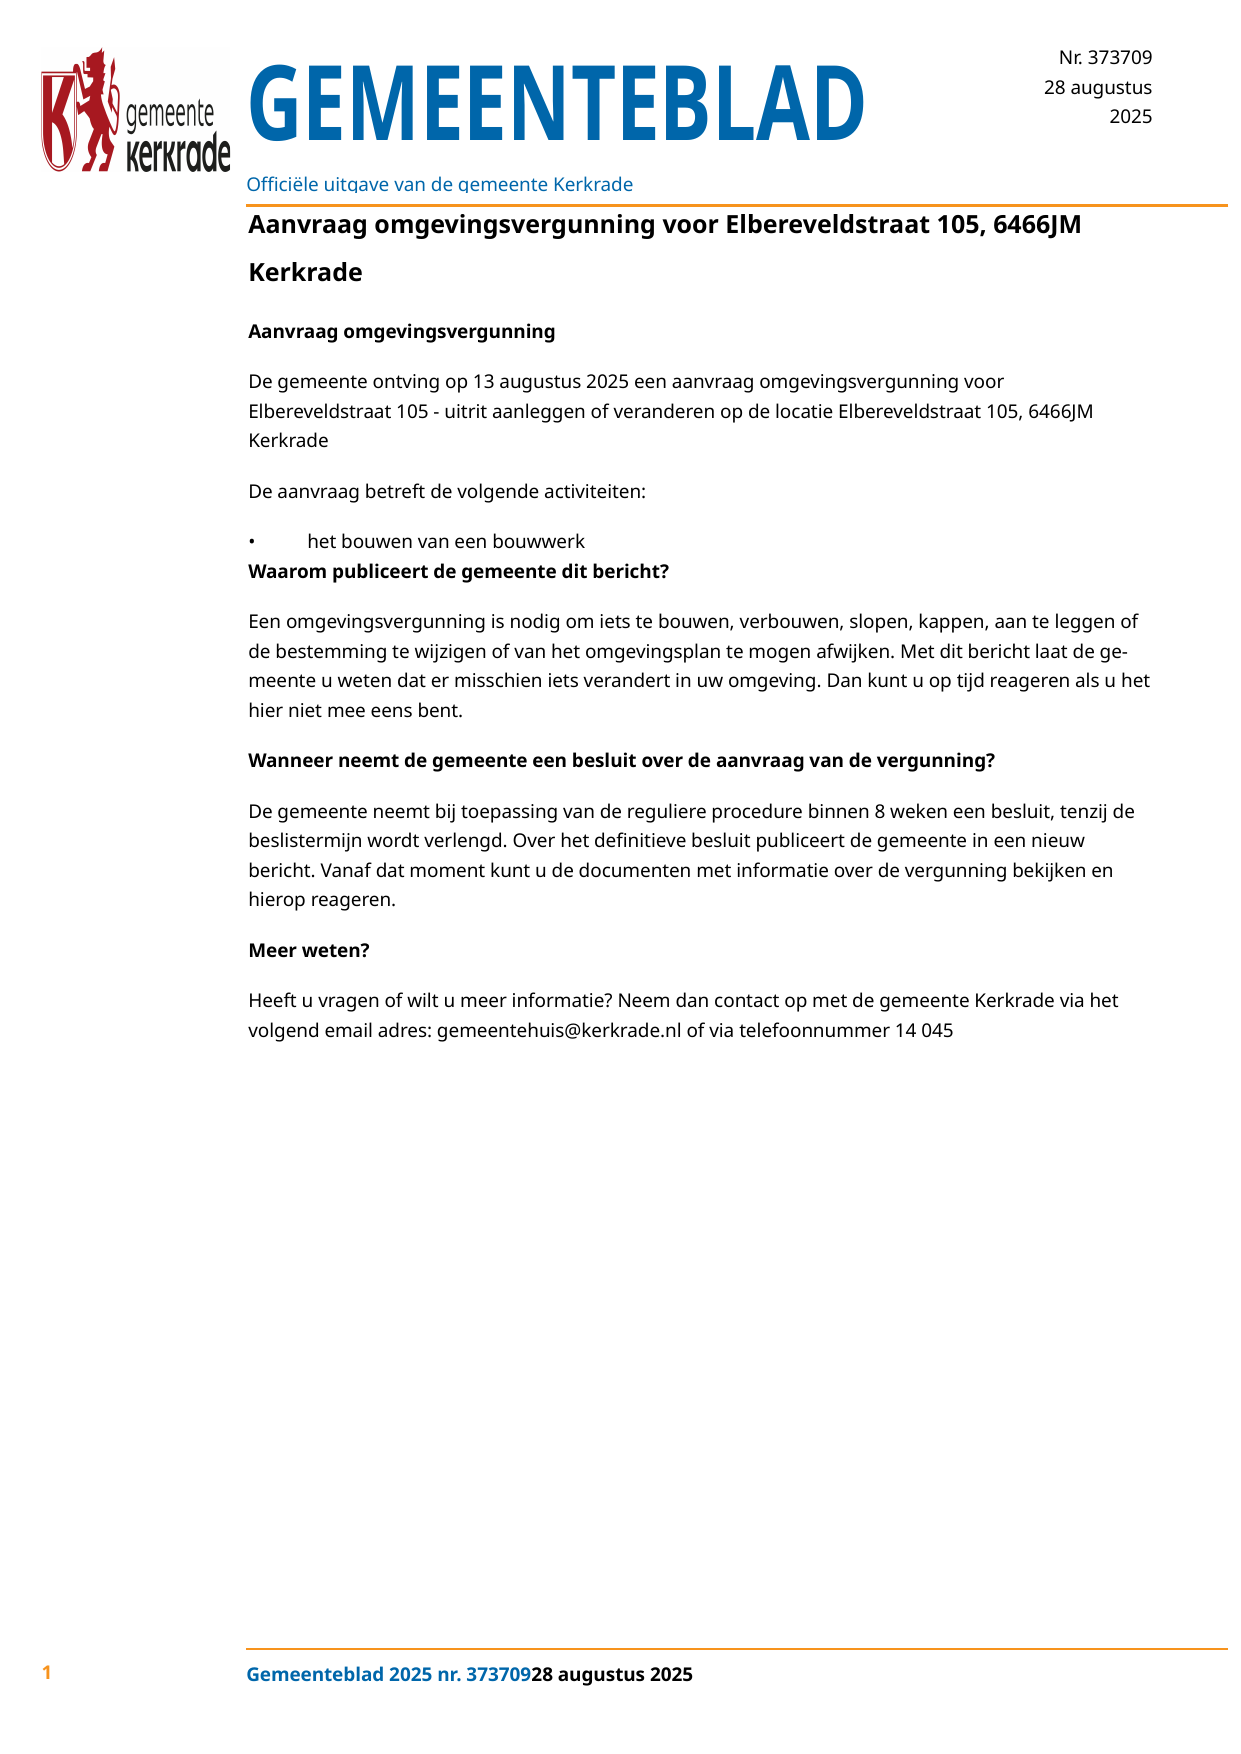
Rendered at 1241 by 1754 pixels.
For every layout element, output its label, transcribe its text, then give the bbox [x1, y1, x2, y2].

text Aanvraag omgevingsvergunning [248, 318, 1152, 344]
text Waarom publiceert de gemeente dit bericht? [248, 558, 1152, 584]
text Wanneer neemt de gemeente een besluit over de aanvraag van de vergunning? [248, 747, 1152, 773]
list het bouwen van een bouwwerk [248, 528, 1152, 554]
text De gemeente neemt bij toepassing van de reguliere procedure binnen 8 weken een besluit, tenzij de beslistermijn wordt verlengd. Over het definitieve besluit publiceert de gemeente in een nieuw bericht. Vanaf dat moment kunt u de documenten met informatie over de vergunning bekijken en hierop reageren. [248, 798, 1152, 912]
text Meer weten? [248, 937, 1152, 963]
text Aanvraag omgevingsvergunning voor Elbereveldstraat 105, 6466JM Kerkrade [248, 207, 1152, 288]
text Heeft u vragen of wilt u meer informatie? Neem dan contact op met de gemeente Kerkrade via het volgend email adres: gemeentehuis@kerkrade.nl of via telefoonnummer 14 045 [248, 987, 1152, 1043]
text De aanvraag betreft de volgende activiteiten: [248, 478, 1152, 504]
picture [41, 47, 231, 172]
text Een omgevingsvergunning is nodig om iets te bouwen, verbouwen, slopen, kappen, aan te leggen of de bestemming te wijzigen of van het omgevingsplan te mogen afwijken. Met dit bericht laat de ge- meente u weten dat er misschien iets verandert in uw omgeving. Dan kunt u op tijd reageren als u het hier niet mee eens bent. [248, 608, 1152, 723]
text De gemeente ontving op 13 augustus 2025 een aanvraag omgevingsvergunning voor Elbereveldstraat 105 - uitrit aanleggen of veranderen op de locatie Elbereveldstraat 105, 6466JM Kerkrade [248, 368, 1152, 453]
